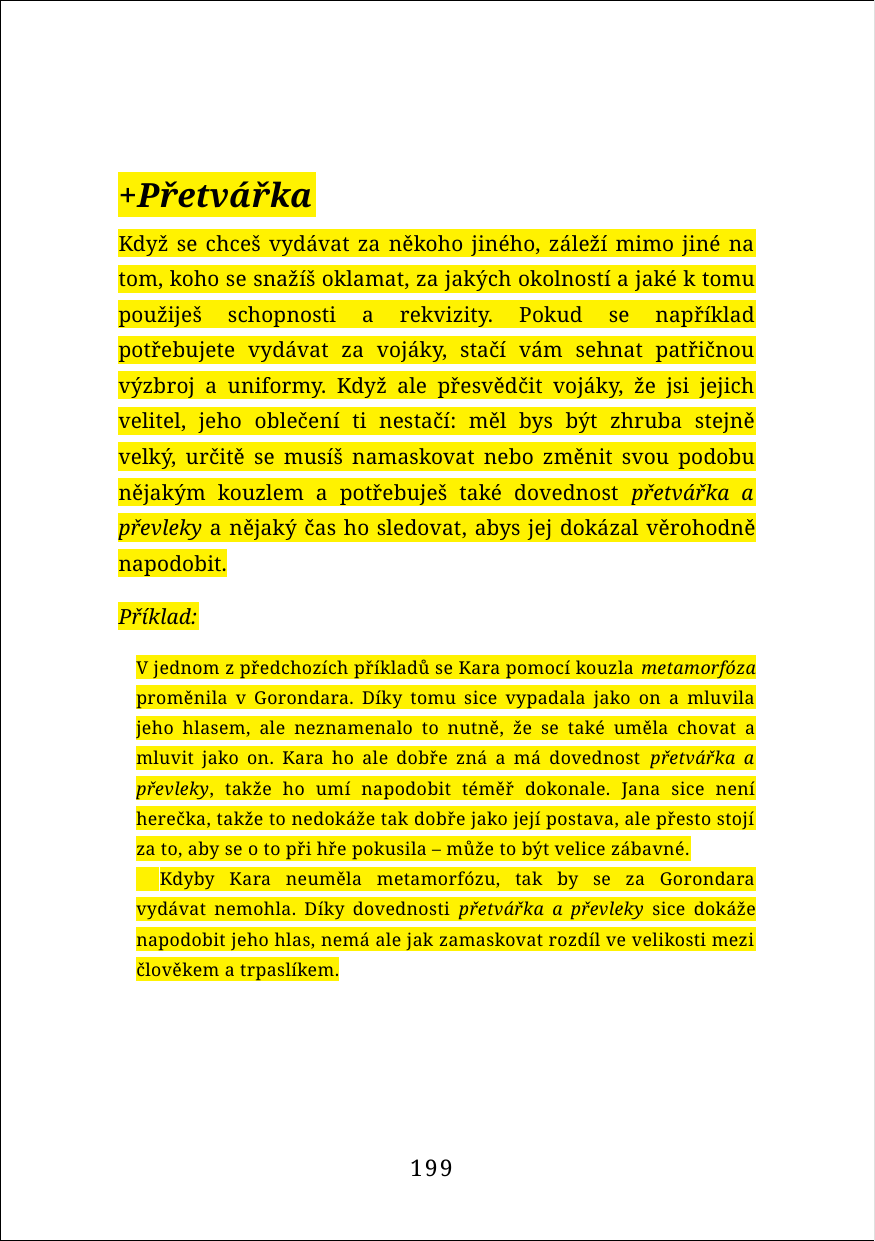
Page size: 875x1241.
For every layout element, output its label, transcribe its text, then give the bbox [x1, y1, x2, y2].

text Když se chceš vydávat za někoho jiného, záleží mimo jiné na tom, koho se snažíš oklamat, za jakých okolností a jaké k tomu použiješ schopnosti a rekvizity. Pokud se například potřebujete vydávat za vojáky, stačí vám sehnat patřičnou výzbroj a uniformy. Když ale přesvědčit vojáky, že jsi jejich velitel, jeho oblečení ti nestačí: měl bys být zhruba stejně velký, určitě se musíš namaskovat nebo změnit svou podobu nějakým kouzlem a potřebuješ také dovednost přetvářka a převleky a nějaký čas ho sledovat, abys jej dokázal věrohodně napodobit. [118, 229, 756, 577]
subtitle +Přetvářka [118, 172, 756, 217]
text Příklad: [118, 602, 756, 630]
text V jednom z předchozích příkladů se Kara pomocí kouzla metamorfóza proměnila v Gorondara. Díky tomu sice vypadala jako on a mluvila jeho hlasem, ale neznamenalo to nutně, že se také uměla chovat a mluvit jako on. Kara ho ale dobře zná a má dovednost přetvářka a převleky, takže ho umí napodobit téměř dokonale. Jana sice není herečka, takže to nedokáže tak dobře jako její postava, ale přesto stojí za to, aby se o to při hře pokusila – může to být velice zábavné. Kdyby Kara neuměla metamorfózu, tak by se za Gorondara vydávat nemohla. Díky dovednosti přetvářka a převleky sice dokáže napodobit jeho hlas, nemá ale jak zamaskovat rozdíl ve velikosti mezi člověkem a trpaslíkem. [136, 655, 756, 981]
